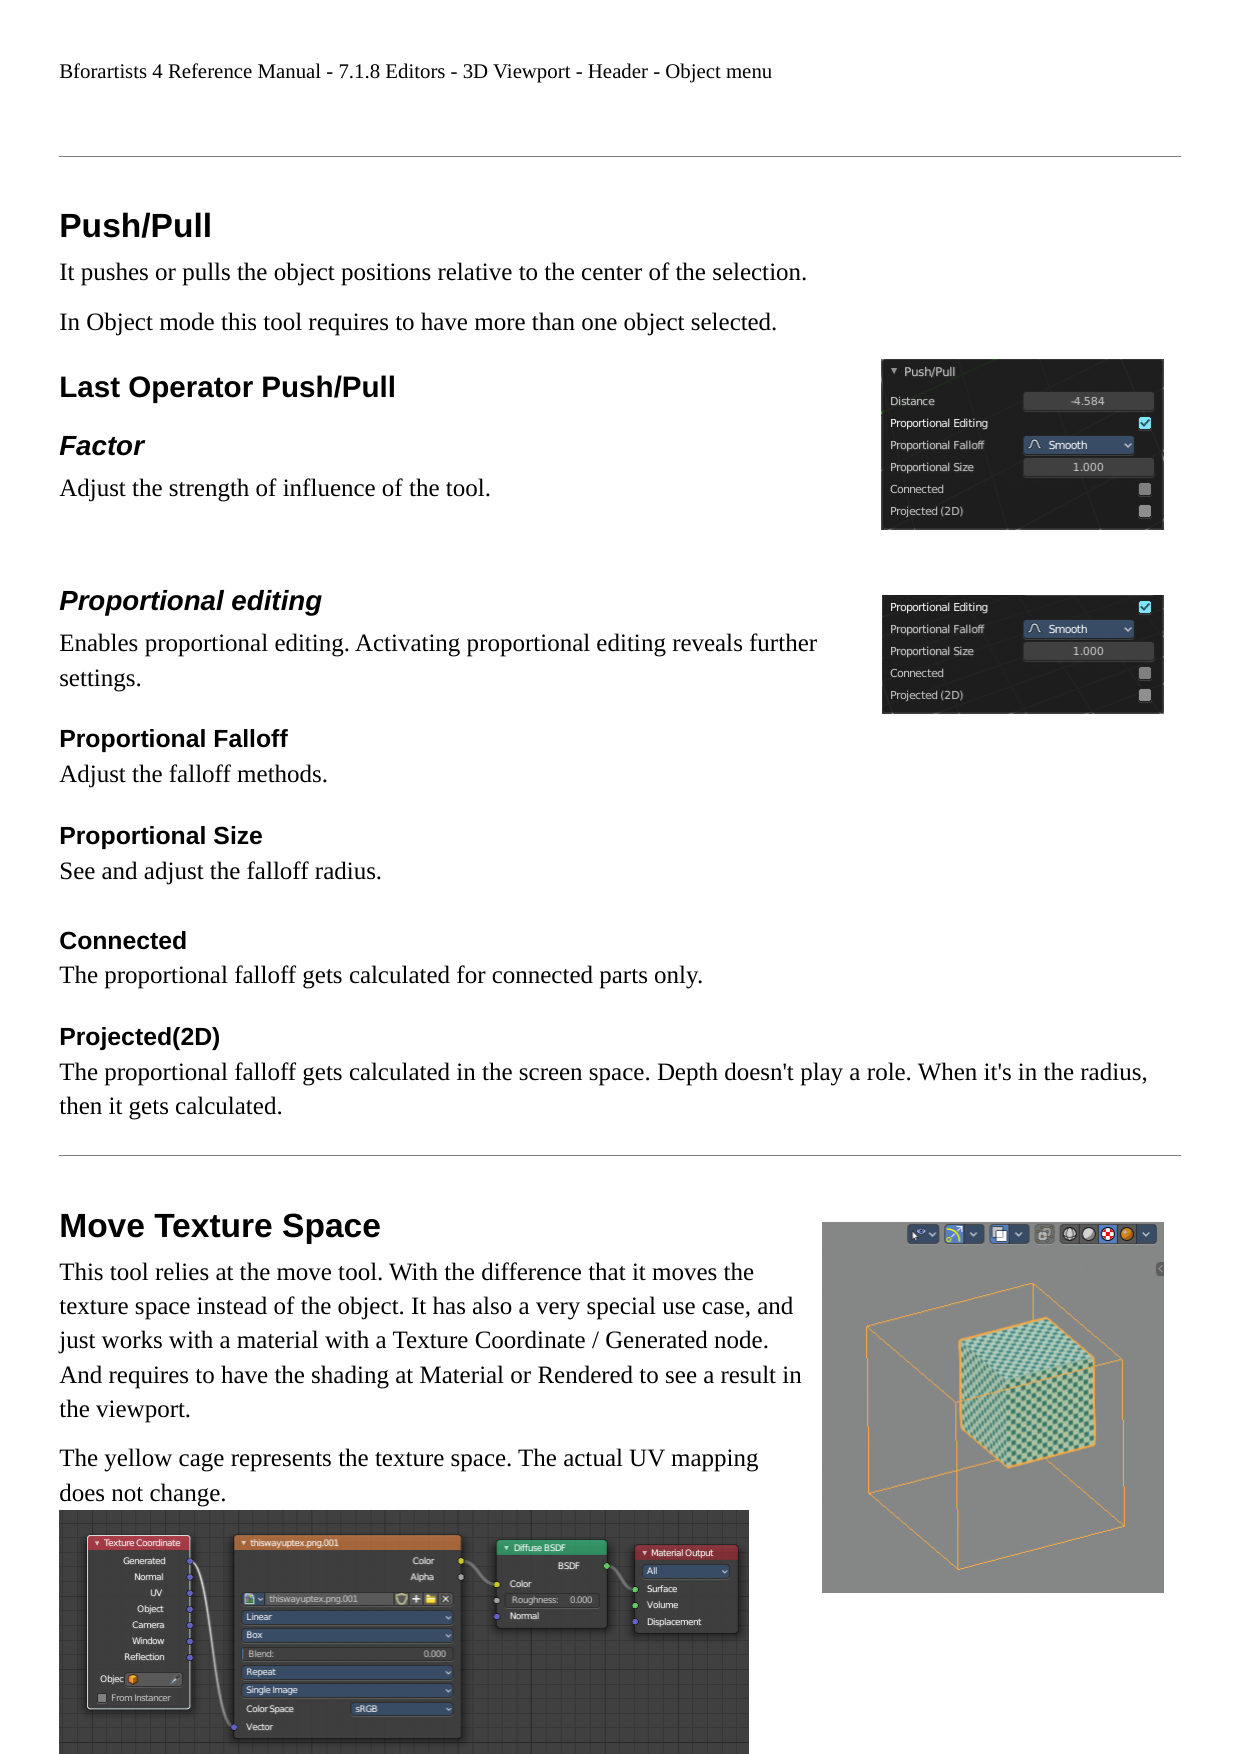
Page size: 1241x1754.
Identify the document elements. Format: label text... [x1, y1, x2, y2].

subtitle Last Operator Push/Pull [59, 370, 881, 404]
picture [822, 1222, 1164, 1593]
picture [881, 359, 1164, 530]
text It pushes or pulls the object positions relative to the center of the selection. [59, 257, 1181, 286]
subtitle Proportional editing [59, 584, 1181, 616]
text The proportional falloff gets calculated for connected parts only. [59, 961, 1181, 989]
subtitle Factor [59, 429, 881, 461]
text The proportional falloff gets calculated in the screen space. Depth doesn't play a role. When it's in the radius, then it gets calculated. [59, 1057, 1181, 1120]
subtitle [1164, 370, 1181, 404]
subtitle Connected [59, 926, 1181, 954]
subtitle Projected(2D) [59, 1022, 1181, 1051]
text See and adjust the falloff radius. [59, 856, 1181, 884]
subtitle [1164, 429, 1181, 461]
text This tool relies at the move tool. With the difference that it moves the texture space instead of the object. It has also a very special use case, and just works with a material with a Texture Coordinate / Generated node. And requires to have the shading at Material or Rendered to see a result in the viewport. [59, 1257, 822, 1423]
text Adjust the falloff methods. [59, 759, 1181, 788]
text Adjust the strength of influence of the tool. [59, 473, 881, 502]
subtitle Proportional Falloff [59, 724, 1181, 753]
picture [882, 595, 1164, 714]
text Enables proportional editing. Activating proportional editing reveals further settings. [59, 628, 882, 692]
subtitle Push/Pull [59, 206, 1181, 245]
subtitle Proportional Size [59, 821, 1181, 849]
picture [59, 1510, 749, 1754]
text In Object mode this tool requires to have more than one object selected. [59, 307, 1181, 335]
text The yellow cage represents the texture space. The actual UV mapping does not change. [59, 1443, 822, 1507]
subtitle Move Texture Space [59, 1205, 1181, 1244]
